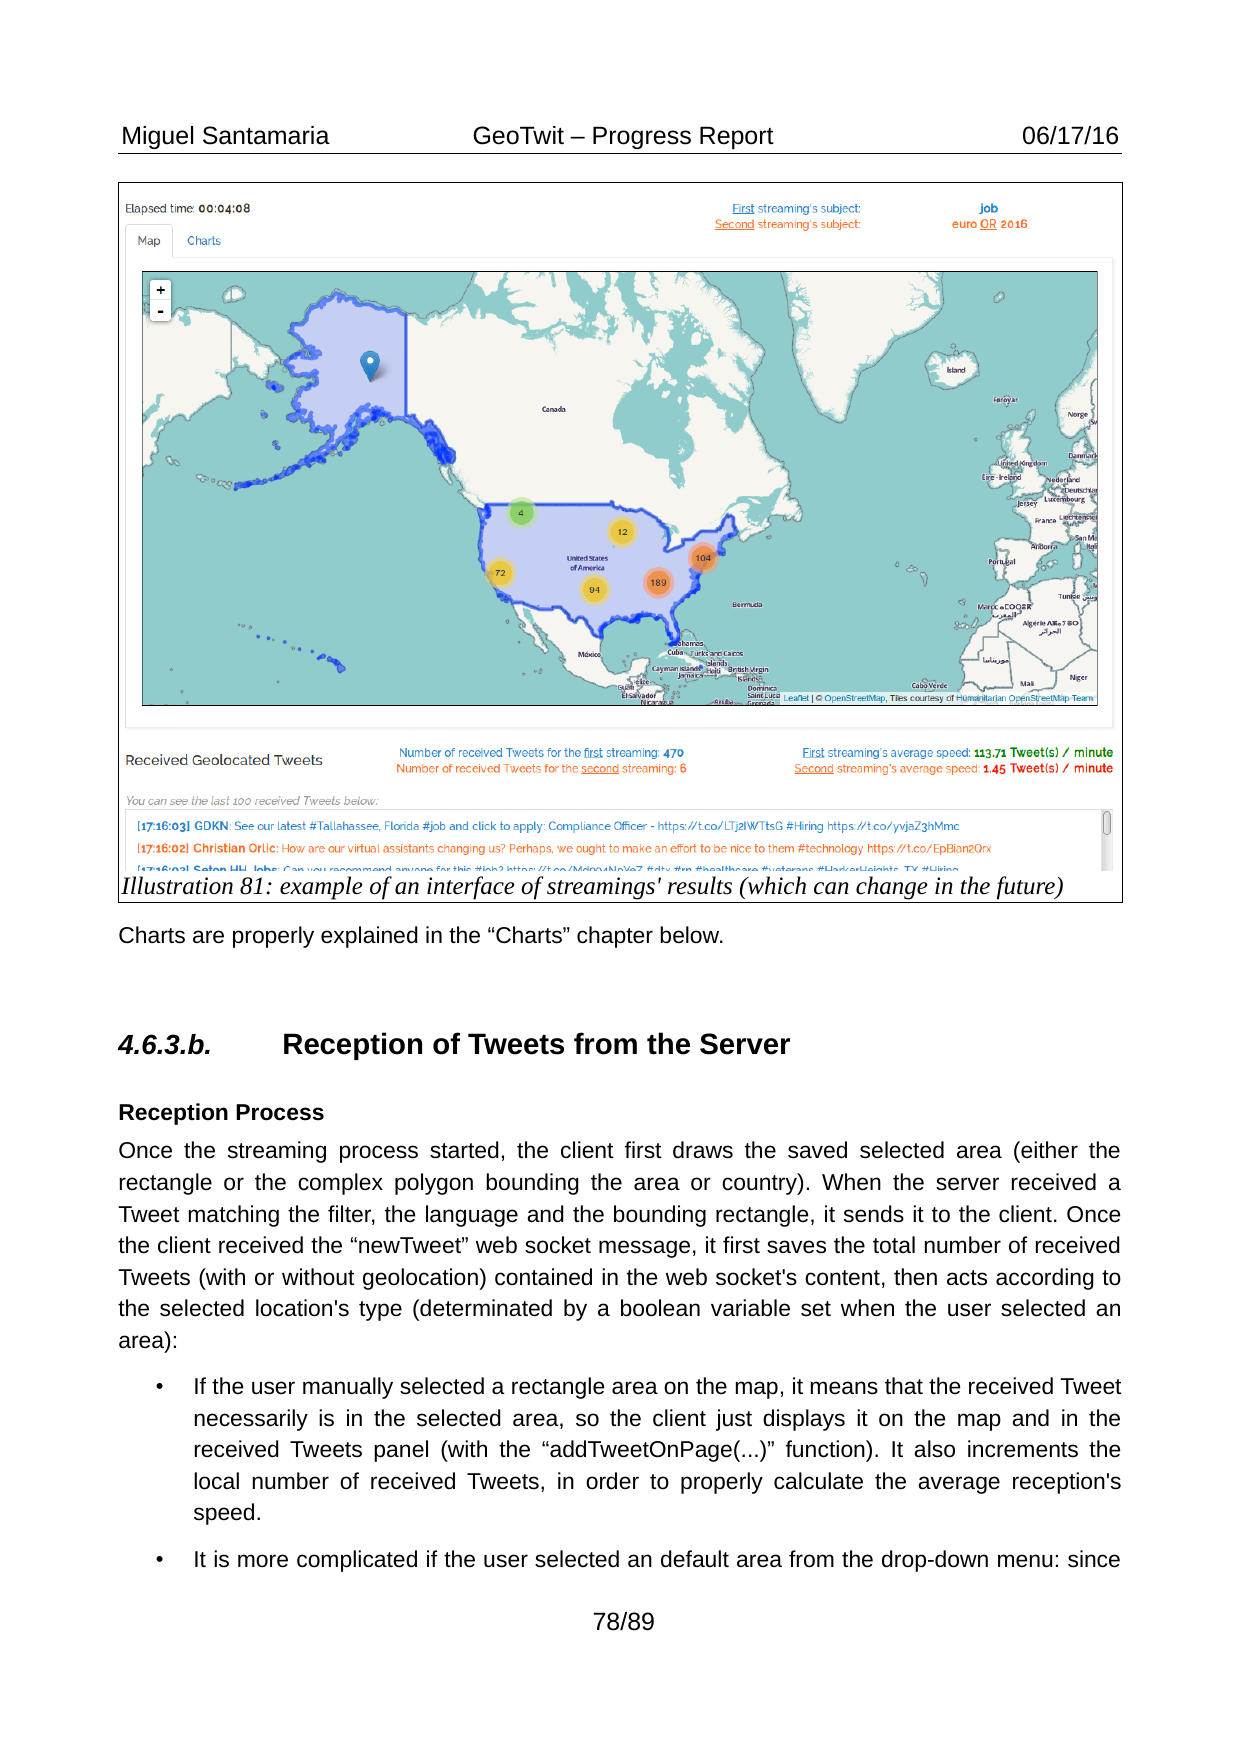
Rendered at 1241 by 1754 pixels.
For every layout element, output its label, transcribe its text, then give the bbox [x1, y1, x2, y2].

text [119, 183, 1122, 902]
subtitle Reception of Tweets from the Server [118, 1027, 1122, 1061]
text Once the streaming process started, the client first draws the saved selected area (either the rectangle or the complex polygon bounding the area or country). When the server received a Tweet matching the filter, the language and the bounding rectangle, it sends it to the client. Once the client received the “newTweet” web socket message, it first saves the total number of received Tweets (with or without geolocation) contained in the web socket's content, then acts according to the selected location's type (determinated by a boolean variable set when the user selected an area): [118, 1137, 1122, 1353]
picture [121, 197, 1120, 871]
text Charts are properly explained in the “Charts” chapter below. [118, 903, 1122, 949]
list If the user manually selected a rectangle area on the map, it means that the received Tweet necessarily is in the selected area, so the client just displays it on the map and in the received Tweets panel (with the “addTweetOnPage(...)” function). It also increments the local number of received Tweets, in order to properly calculate the average reception's speed. [156, 1373, 1122, 1526]
subtitle Reception Process [118, 1098, 1122, 1125]
list It is more complicated if the user selected an default area from the drop-down menu: since [156, 1546, 1122, 1572]
text Illustration 81: example of an interface of streamings' results (which can change in the future) [121, 871, 1119, 899]
